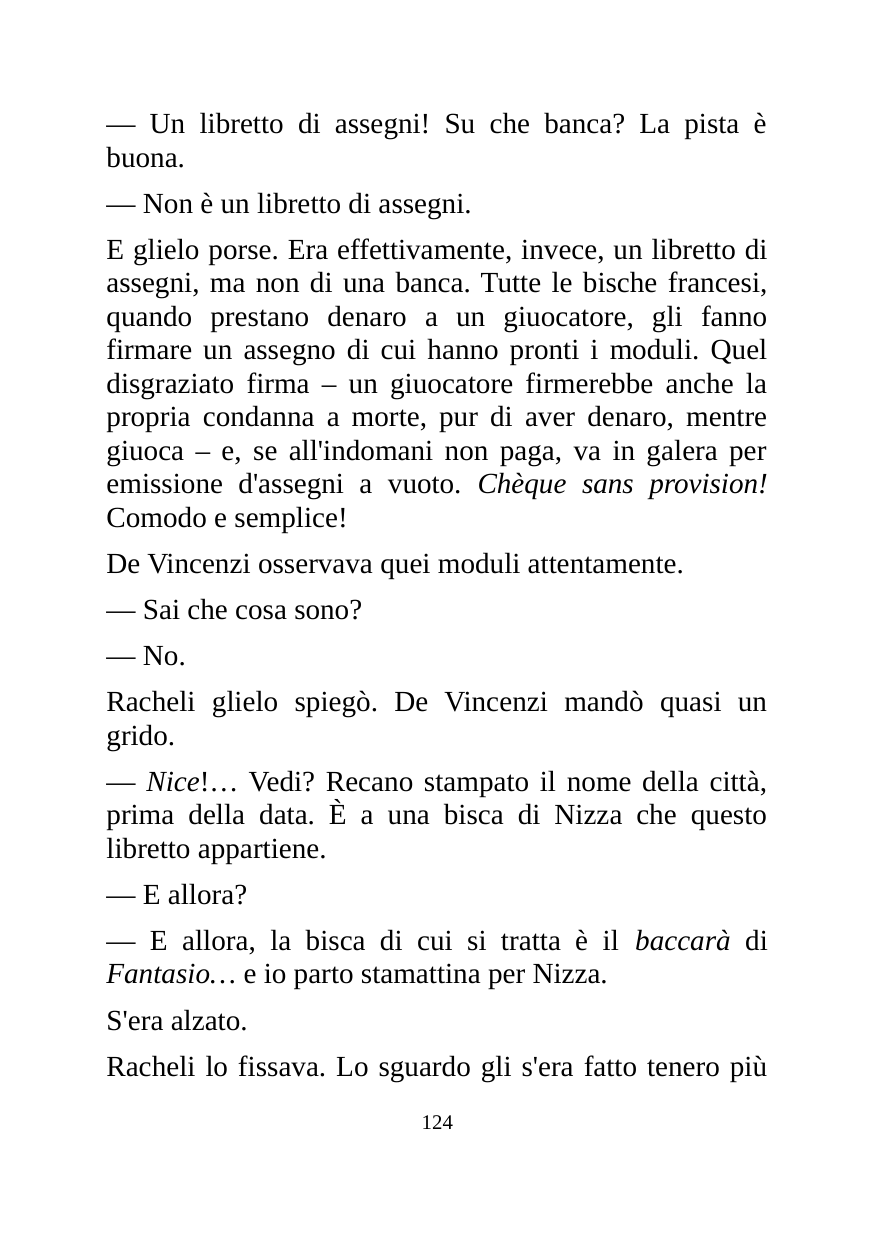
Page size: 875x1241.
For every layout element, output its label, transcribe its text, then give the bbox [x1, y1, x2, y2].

text S'era alzato. [106, 1003, 768, 1036]
text — Nice!… Vedi? Recano stampato il nome della città, prima della data. È a una bisca di Nizza che questo libretto appartiene. [106, 764, 768, 864]
text — No. [106, 638, 768, 672]
text — E allora, la bisca di cui si tratta è il baccarà di Fantasio… e io parto stamattina per Nizza. [106, 923, 768, 990]
text — Sai che cosa sono? [106, 592, 768, 626]
text — Non è un libretto di assegni. [106, 186, 768, 219]
text Racheli lo fissava. Lo sguardo gli s'era fatto tenero più [106, 1049, 768, 1082]
text De Vincenzi osservava quei moduli attentamente. [106, 546, 768, 580]
text Racheli glielo spiegò. De Vincenzi mandò quasi un grido. [106, 684, 768, 751]
text — E allora? [106, 877, 768, 911]
text — Un libretto di assegni! Su che banca? La pista è buona. [106, 106, 768, 173]
text E glielo porse. Era effettivamente, invece, un libretto di assegni, ma non di una banca. Tutte le bische francesi, quando prestano denaro a un giuocatore, gli fanno firmare un assegno di cui hanno pronti i moduli. Quel disgraziato firma – un giuocatore firmerebbe anche la propria condanna a morte, pur di aver denaro, mentre giuoca – e, se all'indomani non paga, va in galera per emissione d'assegni a vuoto. Chèque sans provision! Comodo e semplice! [106, 232, 768, 534]
